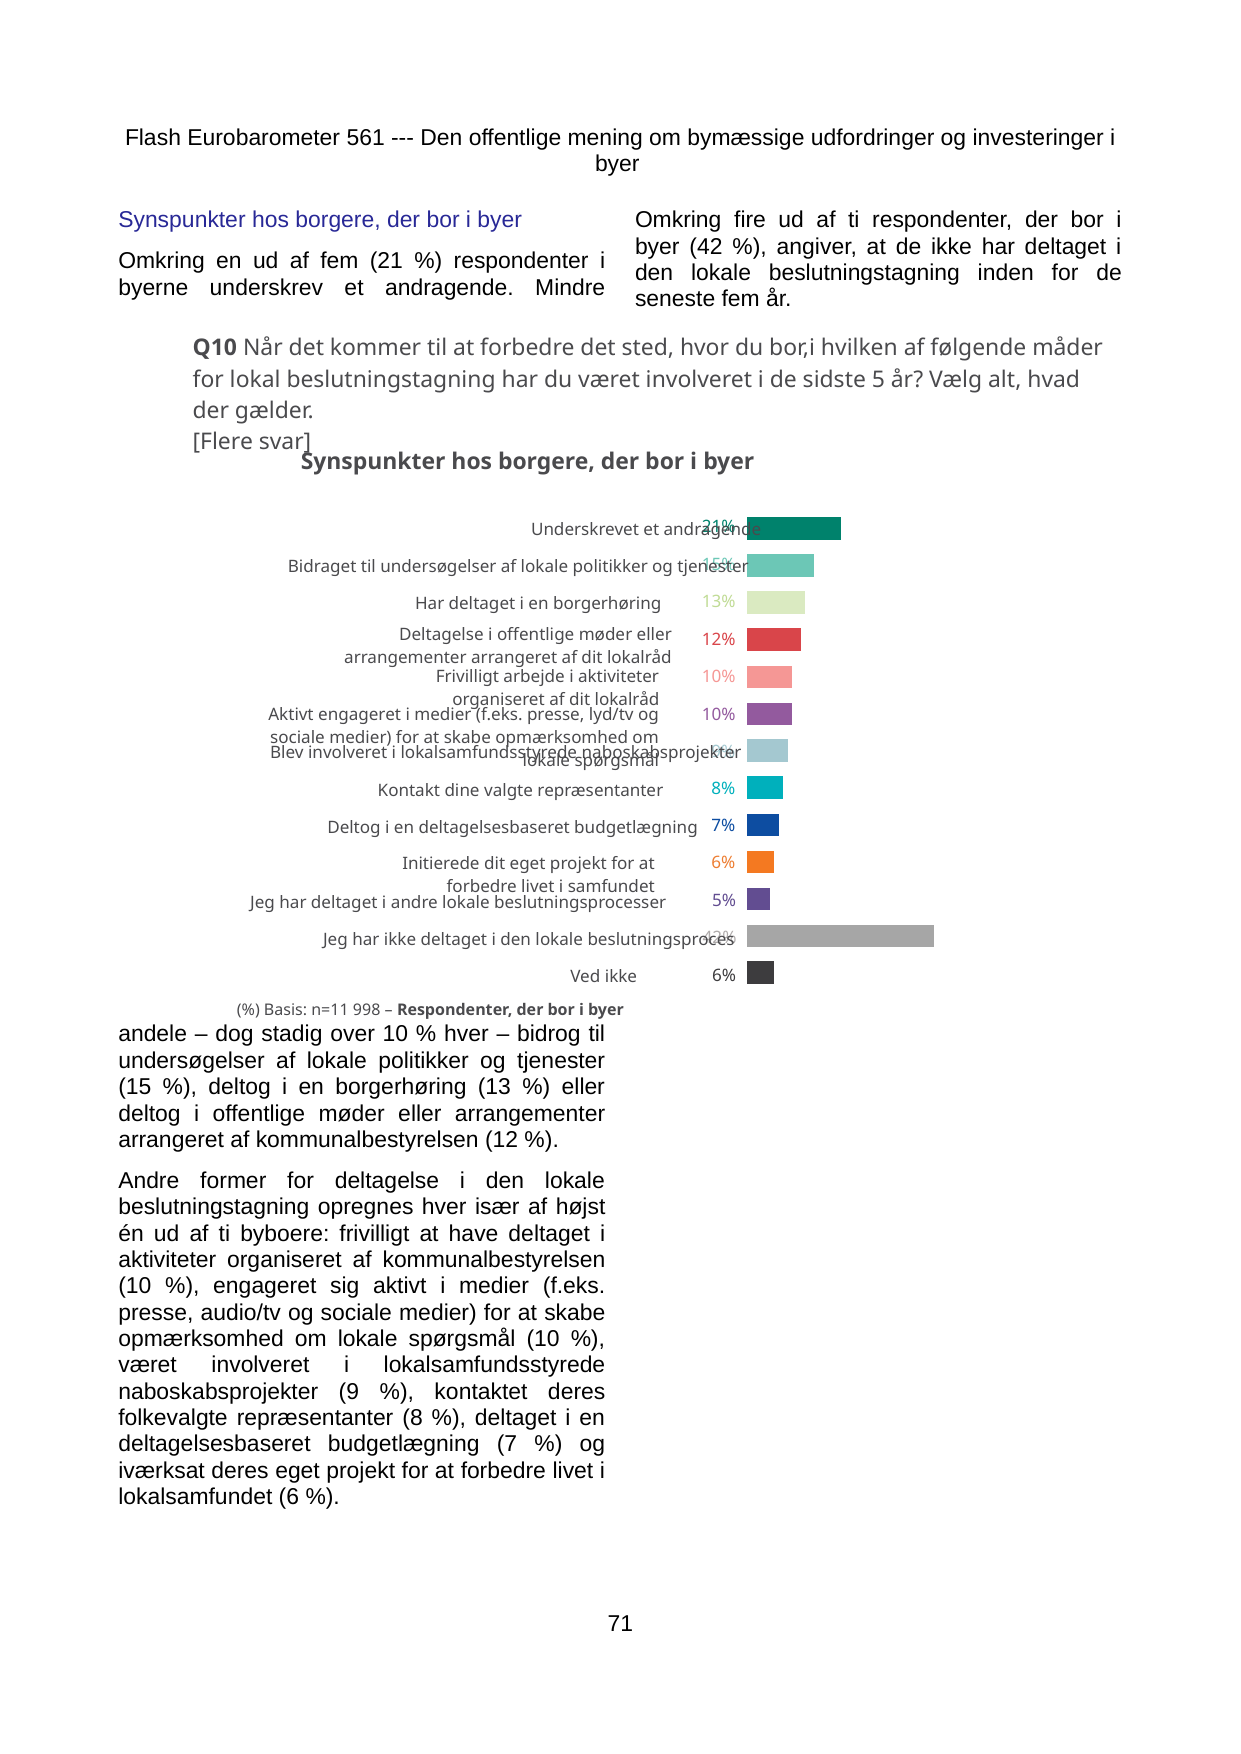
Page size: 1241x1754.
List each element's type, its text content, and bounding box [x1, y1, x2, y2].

text Omkring fire ud af ti respondenter, der bor i byer (42 %), angiver, at de ikke har deltaget i den lokale beslutningstagning inden for de seneste fem år. [635, 206, 1122, 312]
text Synspunkter hos borgere, der bor i byer [118, 206, 605, 233]
text Omkring en ud af fem (21 %) respondenter i byerne underskrev et andragende. Mindre andele – dog stadig over 10 % hver – bidrog til undersøgelser af lokale politikker og tjenester (15 %), deltog i en borgerhøring (13 %) eller deltog i offentlige møder eller arrangementer arrangeret af kommunalbestyrelsen (12 %). [118, 247, 605, 1152]
text Andre former for deltagelse i den lokale beslutningstagning opregnes hver især af højst én ud af ti byboere: frivilligt at have deltaget i aktiviteter organiseret af kommunalbestyrelsen (10 %), engageret sig aktivt i medier (f.eks. presse, audio/tv og sociale medier) for at skabe opmærksomhed om lokale spørgsmål (10 %), været involveret i lokalsamfundsstyrede naboskabsprojekter (9 %), kontaktet deres folkevalgte repræsentanter (8 %), deltaget i en deltagelsesbaseret budgetlægning (7 %) og iværksat deres eget projekt for at forbedre livet i lokalsamfundet (6 %). [118, 1167, 605, 1509]
